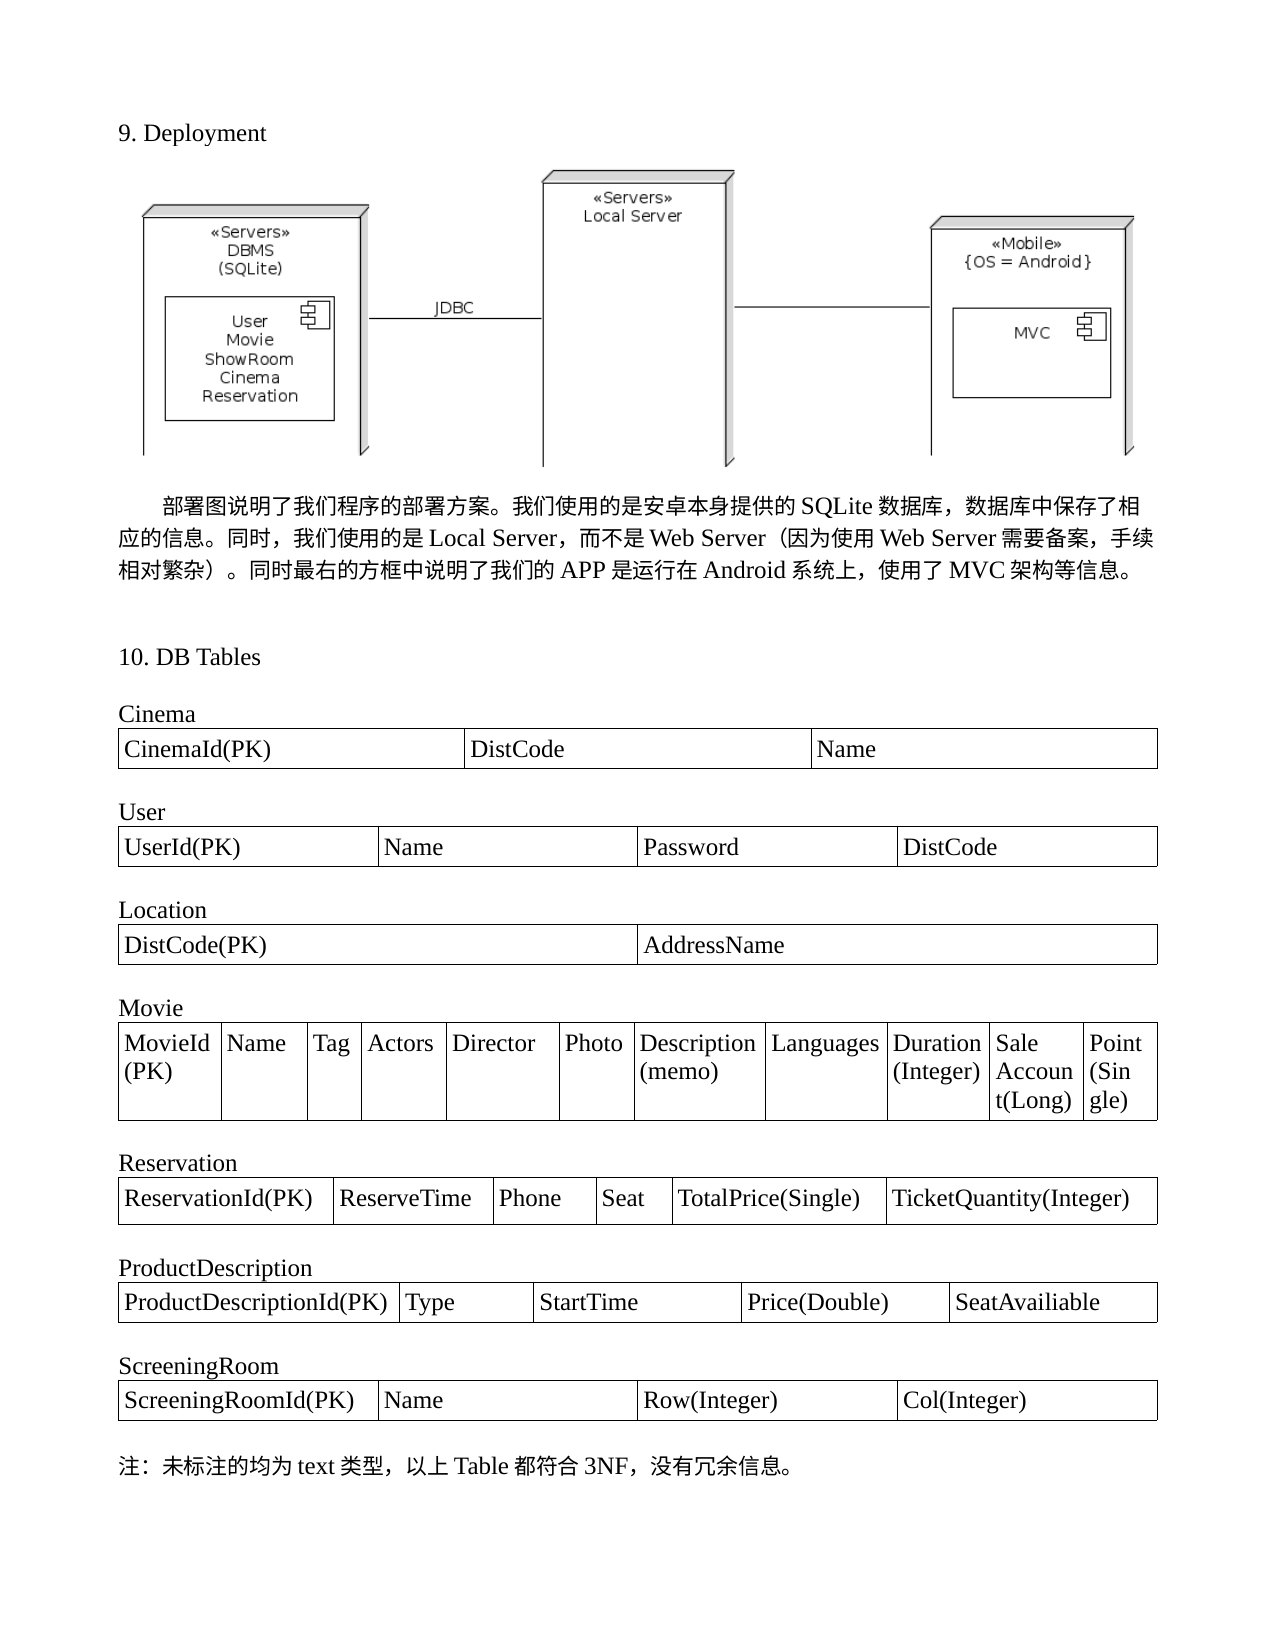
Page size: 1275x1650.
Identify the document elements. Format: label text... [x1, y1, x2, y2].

table_header Seat [597, 1178, 672, 1224]
table_header CinemaId(PK) [119, 729, 464, 768]
table_header TotalPrice(Single) [673, 1178, 886, 1224]
picture [118, 146, 1157, 490]
table_header Sale Account(Long) [990, 1023, 1083, 1119]
table_header Duration(Integer) [888, 1023, 989, 1119]
text ProductDescription [118, 1253, 1157, 1282]
table_header ScreeningRoomId(PK) [119, 1381, 378, 1420]
table_header ProductDescriptionId(PK) [119, 1283, 399, 1322]
table_header Description(memo) [635, 1023, 765, 1119]
table_header Photo [560, 1023, 634, 1119]
table_header Point (Sin gle) [1084, 1023, 1157, 1119]
table_header Name [222, 1023, 307, 1119]
table_header StartTime [534, 1283, 741, 1322]
table_header Row(Integer) [638, 1381, 897, 1420]
text 注：未标注的均为text类型，以上Table都符合3NF，没有冗余信息。 [118, 1449, 1157, 1480]
table_header Name [379, 1381, 637, 1420]
text Movie [118, 993, 1157, 1022]
text Reservation [118, 1148, 1157, 1177]
table_header Password [638, 827, 897, 866]
table_header AddressName [638, 925, 1157, 964]
table_header Col(Integer) [898, 1381, 1157, 1420]
text 部署图说明了我们程序的部署方案。我们使用的是安卓本身提供的SQLite数据库，数据库中保存了相应的信息。同时，我们使用的是Local Server，而不是Web Server（因为使用Web Server需要备案，手续相对繁杂）。同时最右的方框中说明了我们的APP是运行在Android系统上，使用了MVC架构等信息。 [118, 490, 1157, 584]
table_header Phone [494, 1178, 596, 1224]
table_header ReserveTime [334, 1178, 493, 1224]
table_header TicketQuantity(Integer) [887, 1178, 1157, 1224]
table_header Tag [308, 1023, 361, 1119]
table_header UserId(PK) [119, 827, 378, 866]
text ScreeningRoom [118, 1351, 1157, 1379]
table_header Name [379, 827, 637, 866]
table_header Type [400, 1283, 533, 1322]
table_header MovieId(PK) [119, 1023, 221, 1119]
text Cinema [118, 699, 1157, 728]
text User [118, 797, 1157, 826]
table_header DistCode [465, 729, 811, 768]
table_header Actors [362, 1023, 446, 1119]
text 9. Deployment [118, 118, 1157, 146]
table_header Director [447, 1023, 559, 1119]
table_header DistCode(PK) [119, 925, 637, 964]
table_header SeatAvailiable [950, 1283, 1157, 1322]
text Location [118, 895, 1157, 924]
table_header DistCode [898, 827, 1157, 866]
table_header Languages [766, 1023, 887, 1119]
table_header Price(Double) [742, 1283, 949, 1322]
table_header ReservationId(PK) [119, 1178, 333, 1224]
text 10. DB Tables [118, 642, 1157, 671]
table_header Name [812, 729, 1157, 768]
